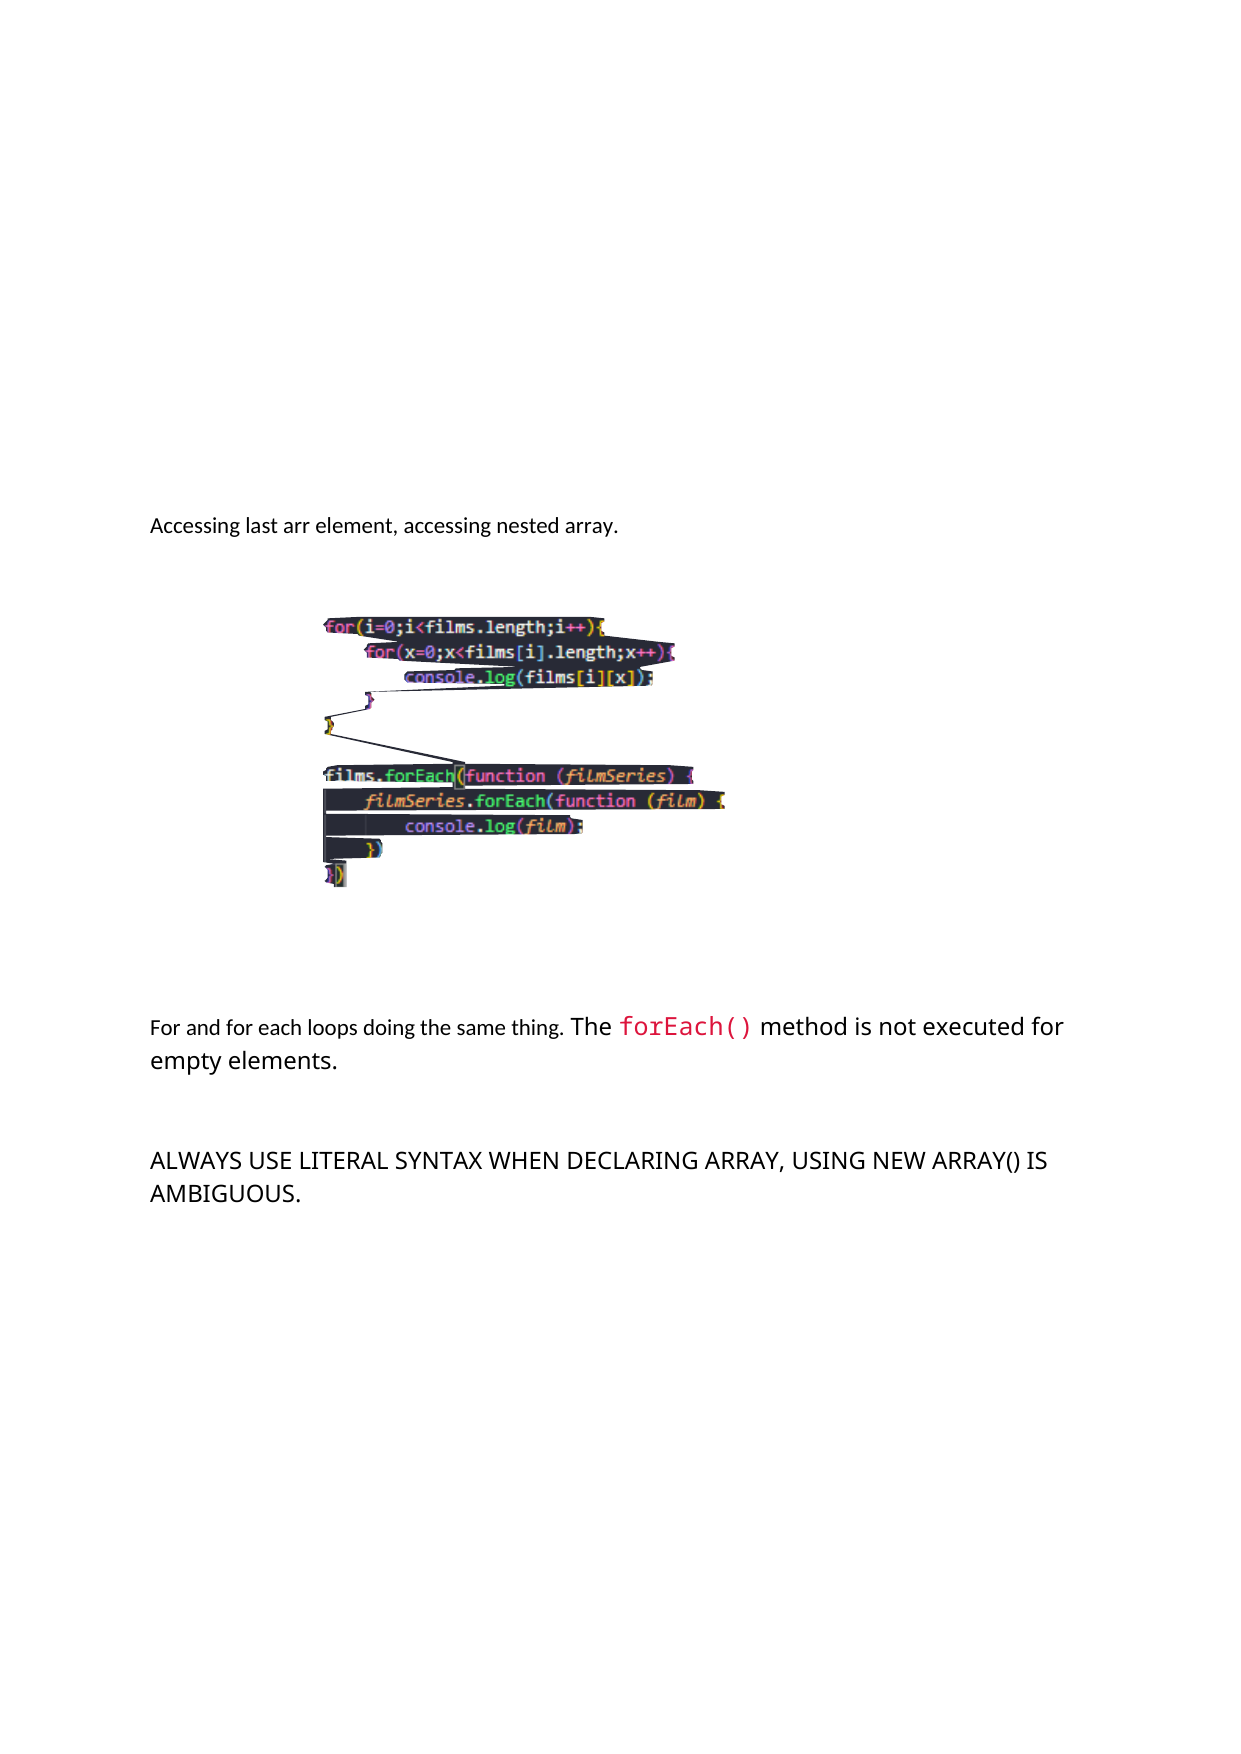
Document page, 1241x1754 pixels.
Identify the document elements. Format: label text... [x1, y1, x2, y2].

text For and for each loops doing the same thing. The forEach() method is not executed for empty elements. [150, 1009, 1090, 1076]
text Accessing last arr element, accessing nested array. [150, 512, 1090, 540]
text ALWAYS USE LITERAL SYNTAX WHEN DECLARING ARRAY, USING NEW ARRAY() IS AMBIGUOUS. [150, 1143, 1090, 1209]
